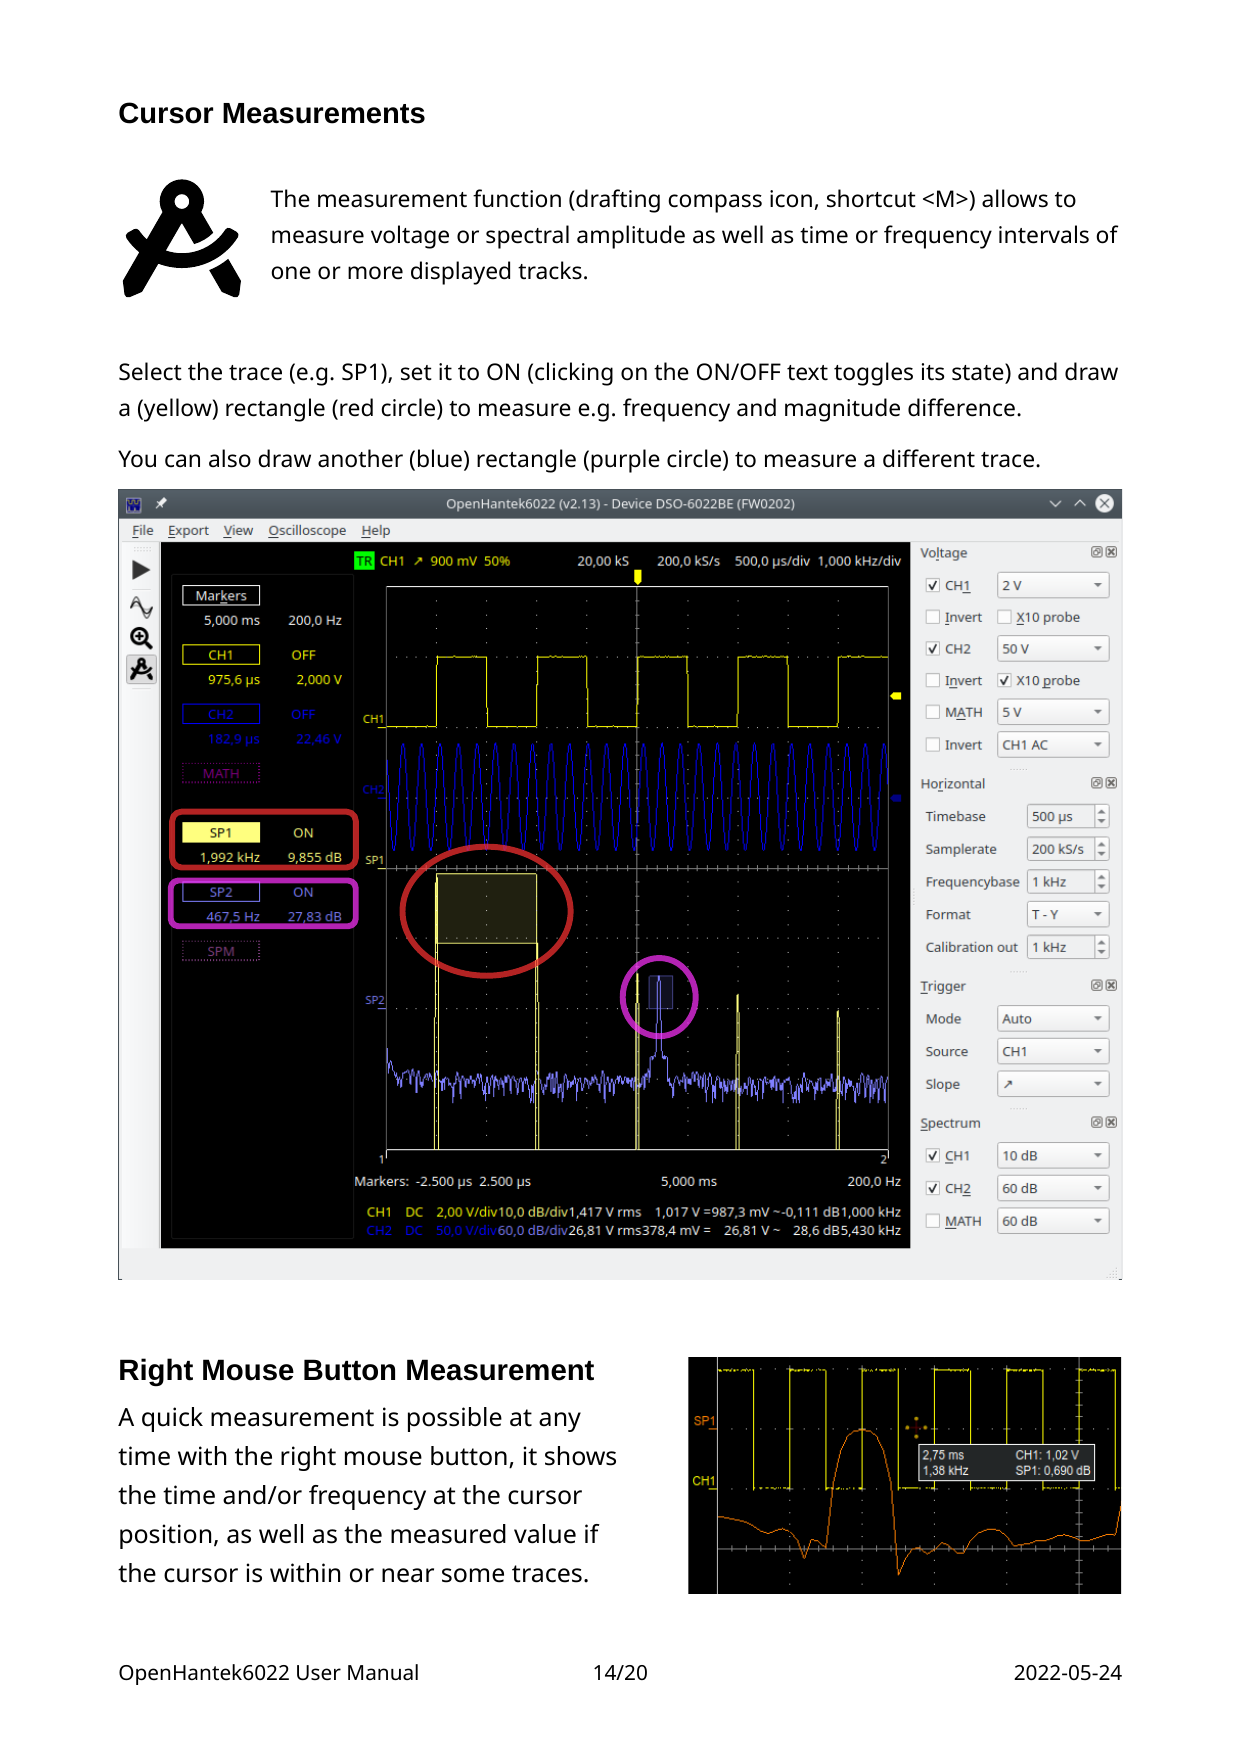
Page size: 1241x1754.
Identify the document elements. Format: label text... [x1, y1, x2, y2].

text The measurement function (drafting compass icon, shortcut <M>) allows to measure voltage or spectral amplitude as well as time or frequency intervals of one or more displayed tracks. [146, 183, 1122, 286]
text You can also draw another (blue) rectangle (purple circle) to measure a different trace. [118, 442, 1122, 474]
text [118, 183, 168, 286]
subtitle Cursor Measurements [118, 96, 1122, 129]
text Select the trace (e.g. SP1), set it to ON (clicking on the ON/OFF text toggles its state) and draw a (yellow) rectangle (red circle) to measure e.g. frequency and magnitude difference. [118, 356, 1122, 423]
subtitle [619, 955, 699, 1040]
subtitle Right Mouse Button Measurement [118, 1353, 1122, 1387]
subtitle [167, 877, 359, 930]
picture [118, 489, 1123, 1280]
picture [688, 1357, 1122, 1594]
text A quick measurement is possible at any time with the right mouse button, it shows the time and/or frequency at the cursor position, as well as the measured value if the cursor is within or near some traces. [118, 1399, 688, 1590]
